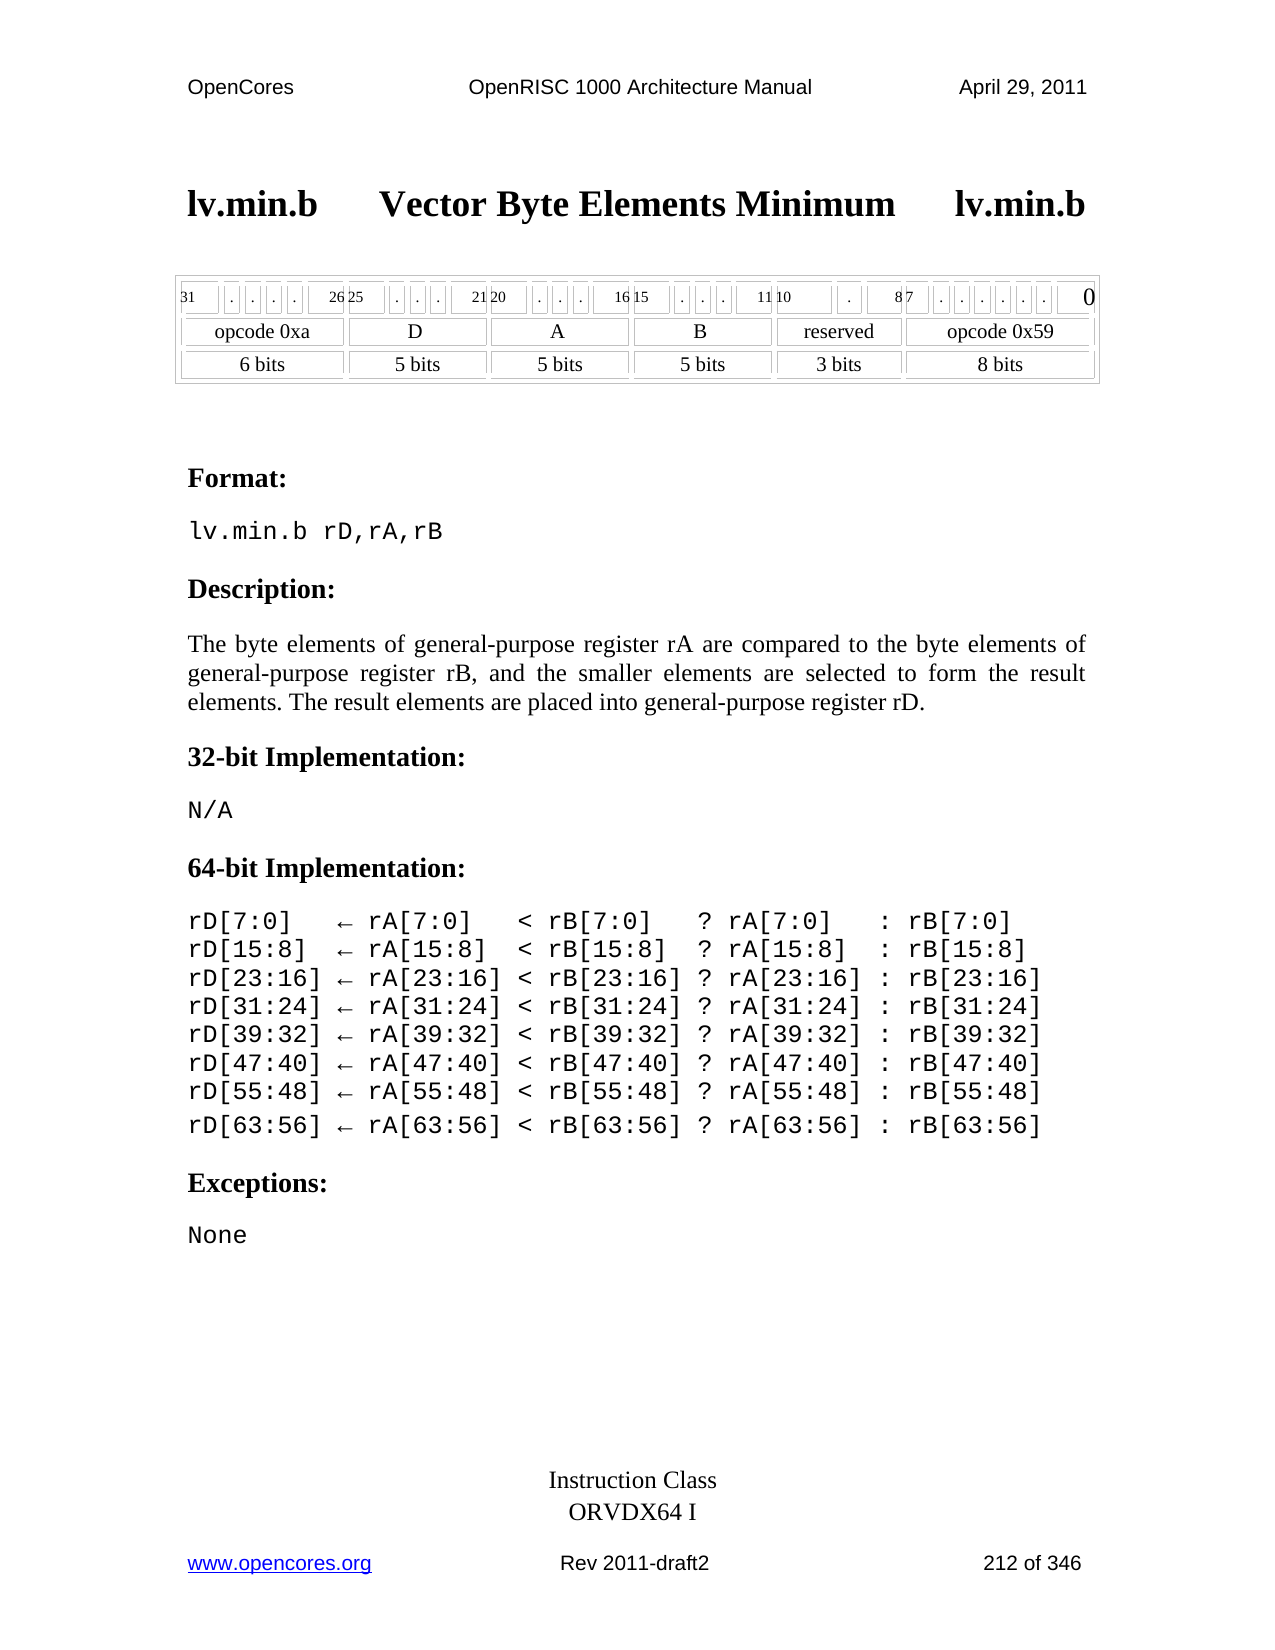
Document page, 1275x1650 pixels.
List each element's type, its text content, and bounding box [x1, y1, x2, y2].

text 64-bit Implementation: [187, 851, 1087, 883]
text 32-bit Implementation: [187, 740, 1087, 773]
text rD[7:0] ← rA[7:0] < rB[7:0] ? rA[7:0] : rB[7:0] rD[15:8] ← rA[15:8] < rB[15:8] ? rA[15:8] : rB[15:8] rD[23:16] ← rA[23:16] < rB[23:16] ? rA[23:16] : rB[23:16] rD[31:24] ← rA[31:24] < rB[31:24] ? rA[31:24] : rB[31:24] rD[39:32] ← rA[39:32] < rB[39:32] ? rA[39:32] : rB[39:32] rD[47:40] ← rA[47:40] < rB[47:40] ? rA[47:40] : rB[47:40] rD[55:48] ← rA[55:48] < rB[55:48] ? rA[55:48] : rB[55:48] rD[63:56] ← rA[63:56] < rB[63:56] ? rA[63:56] : rB[63:56] [187, 908, 1087, 1141]
text Description: [187, 572, 1087, 604]
text N/A [187, 798, 1087, 826]
text Exceptions: [187, 1166, 1087, 1198]
text lv.min.b rD,rA,rB [187, 518, 1087, 547]
text The byte elements of general-purpose register rA are compared to the byte elements of general-purpose register rB, and the smaller elements are selected to form the result elements. The result elements are placed into general-purpose register rD. [187, 629, 1087, 715]
text Format: [187, 461, 1087, 493]
text None [187, 1223, 1087, 1251]
